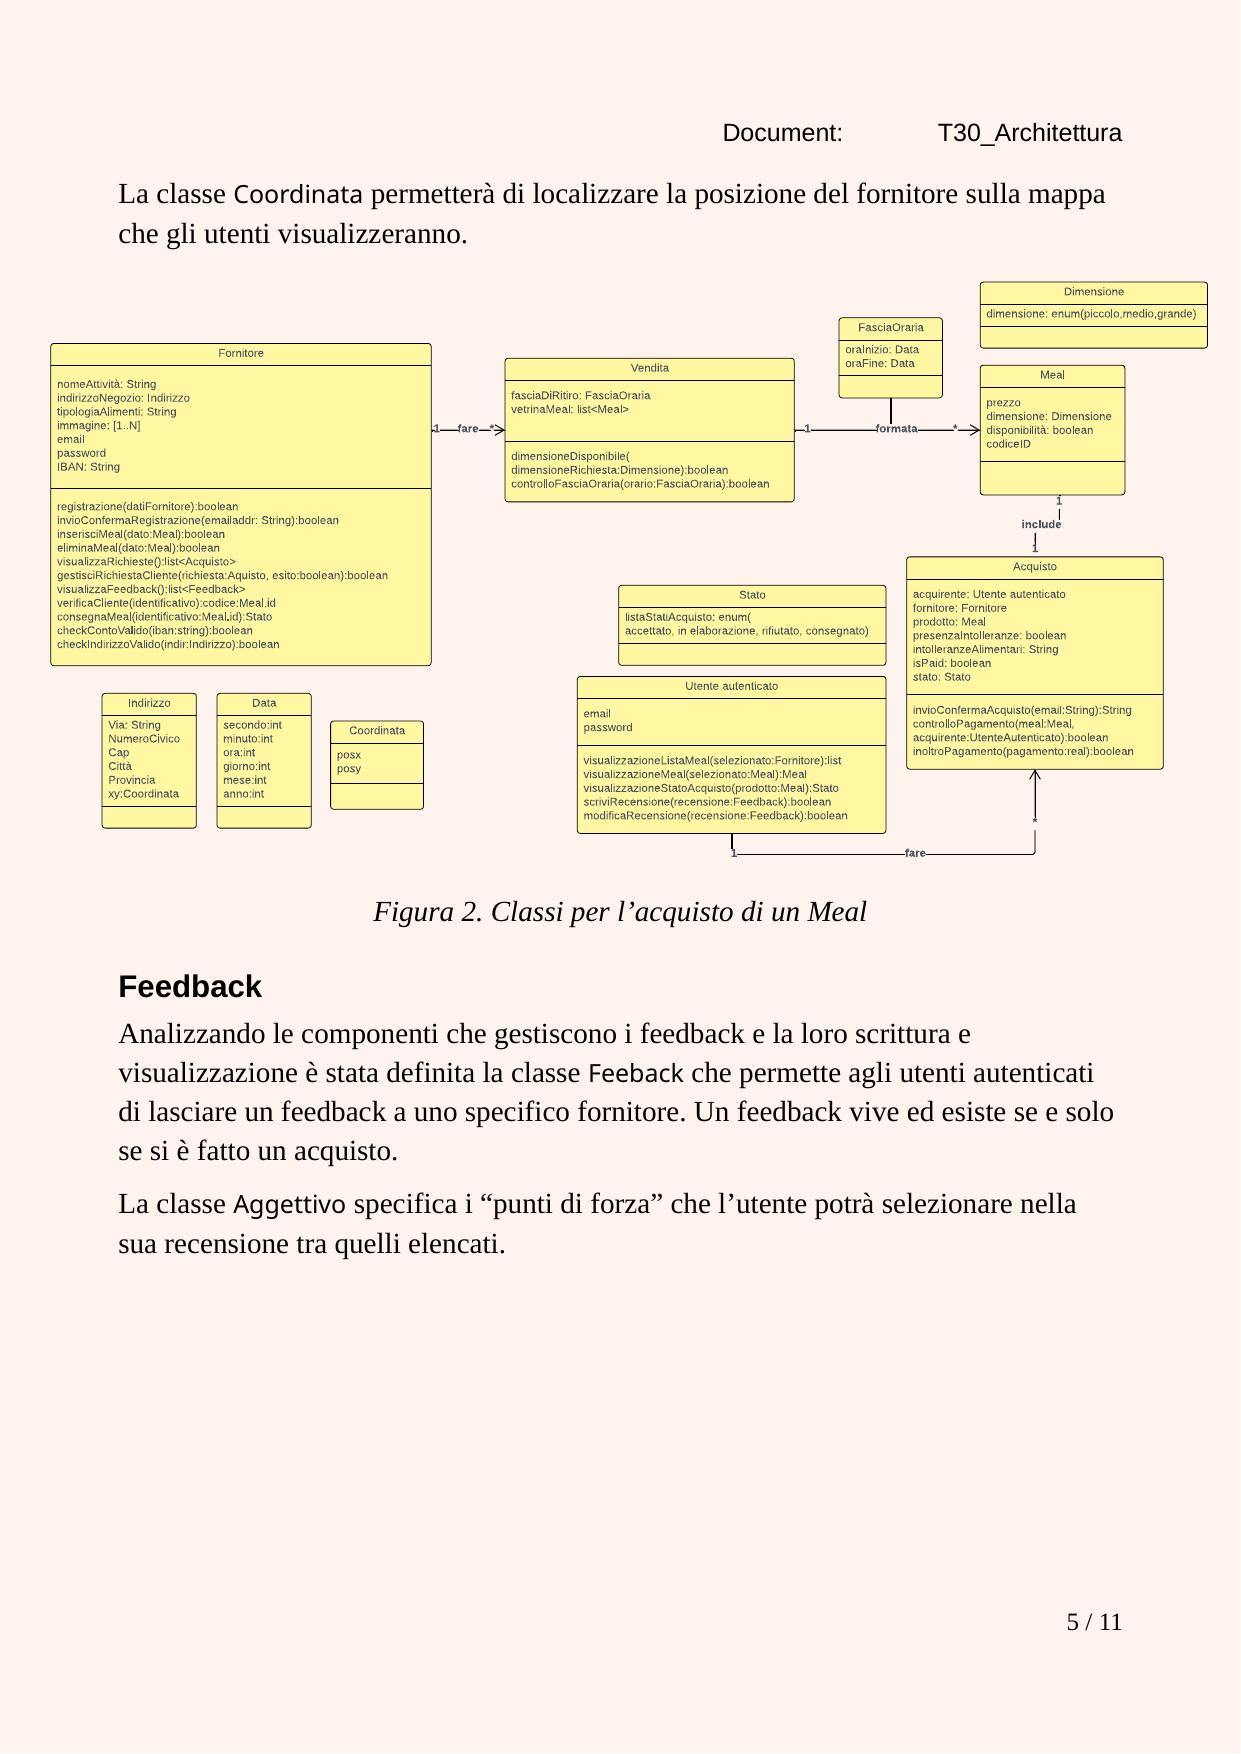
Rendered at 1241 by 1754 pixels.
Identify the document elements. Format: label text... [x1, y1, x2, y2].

subtitle Feedback [118, 968, 1122, 1004]
text Analizzando le componenti che gestiscono i feedback e la loro scrittura e visualizzazione è stata definita la classe Feeback che permette agli utenti autenticati di lasciare un feedback a uno specifico fornitore. Un feedback vive ed esiste se e solo se si è fatto un acquisto. [118, 1016, 1122, 1167]
text La classe Aggettivo specifica i “punti di forza” che l’utente potrà selezionare nella sua recensione tra quelli elencati. [118, 1186, 1122, 1259]
text Figura 2. Classi per l’acquisto di un Meal [118, 269, 1122, 927]
text La classe Coordinata permetterà di localizzare la posizione del fornitore sulla mappa che gli utenti visualizzeranno. [118, 176, 1122, 249]
